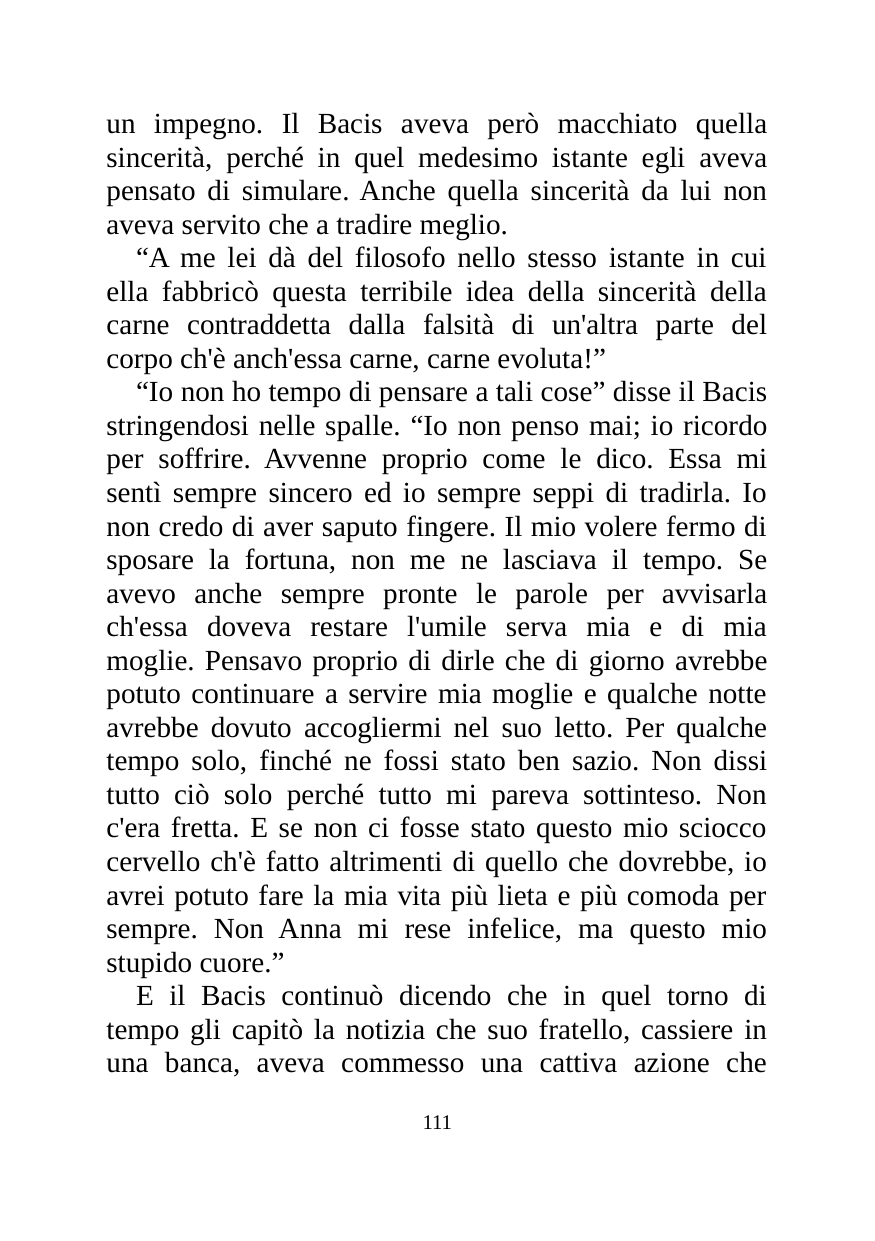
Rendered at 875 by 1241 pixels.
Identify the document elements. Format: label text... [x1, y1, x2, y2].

text “A me lei dà del filosofo nello stesso istante in cui ella fabbricò questa terribile idea della sincerità della carne contraddetta dalla falsità di un'altra parte del corpo ch'è anch'essa carne, carne evoluta!” [106, 240, 768, 374]
text “Io non ho tempo di pensare a tali cose” disse il Bacis stringendosi nelle spalle. “Io non penso mai; io ricordo per soffrire. Avvenne proprio come le dico. Essa mi sentì sempre sincero ed io sempre seppi di tradirla. Io non credo di aver saputo fingere. Il mio volere fermo di sposare la fortuna, non me ne lasciava il tempo. Se avevo anche sempre pronte le parole per avvisarla ch'essa doveva restare l'umile serva mia e di mia moglie. Pensavo proprio di dirle che di giorno avrebbe potuto continuare a servire mia moglie e qualche notte avrebbe dovuto accogliermi nel suo letto. Per qualche tempo solo, finché ne fossi stato ben sazio. Non dissi tutto ciò solo perché tutto mi pareva sottinteso. Non c'era fretta. E se non ci fosse stato questo mio sciocco cervello ch'è fatto altrimenti di quello che dovrebbe, io avrei potuto fare la mia vita più lieta e più comoda per sempre. Non Anna mi rese infelice, ma questo mio stupido cuore.” [106, 374, 768, 978]
text un impegno. Il Bacis aveva però macchiato quella sincerità, perché in quel medesimo istante egli aveva pensato di simulare. Anche quella sincerità da lui non aveva servito che a tradire meglio. [106, 106, 768, 240]
text E il Bacis continuò dicendo che in quel torno di tempo gli capitò la notizia che suo fratello, cassiere in una banca, aveva commesso una cattiva azione che [106, 978, 768, 1079]
